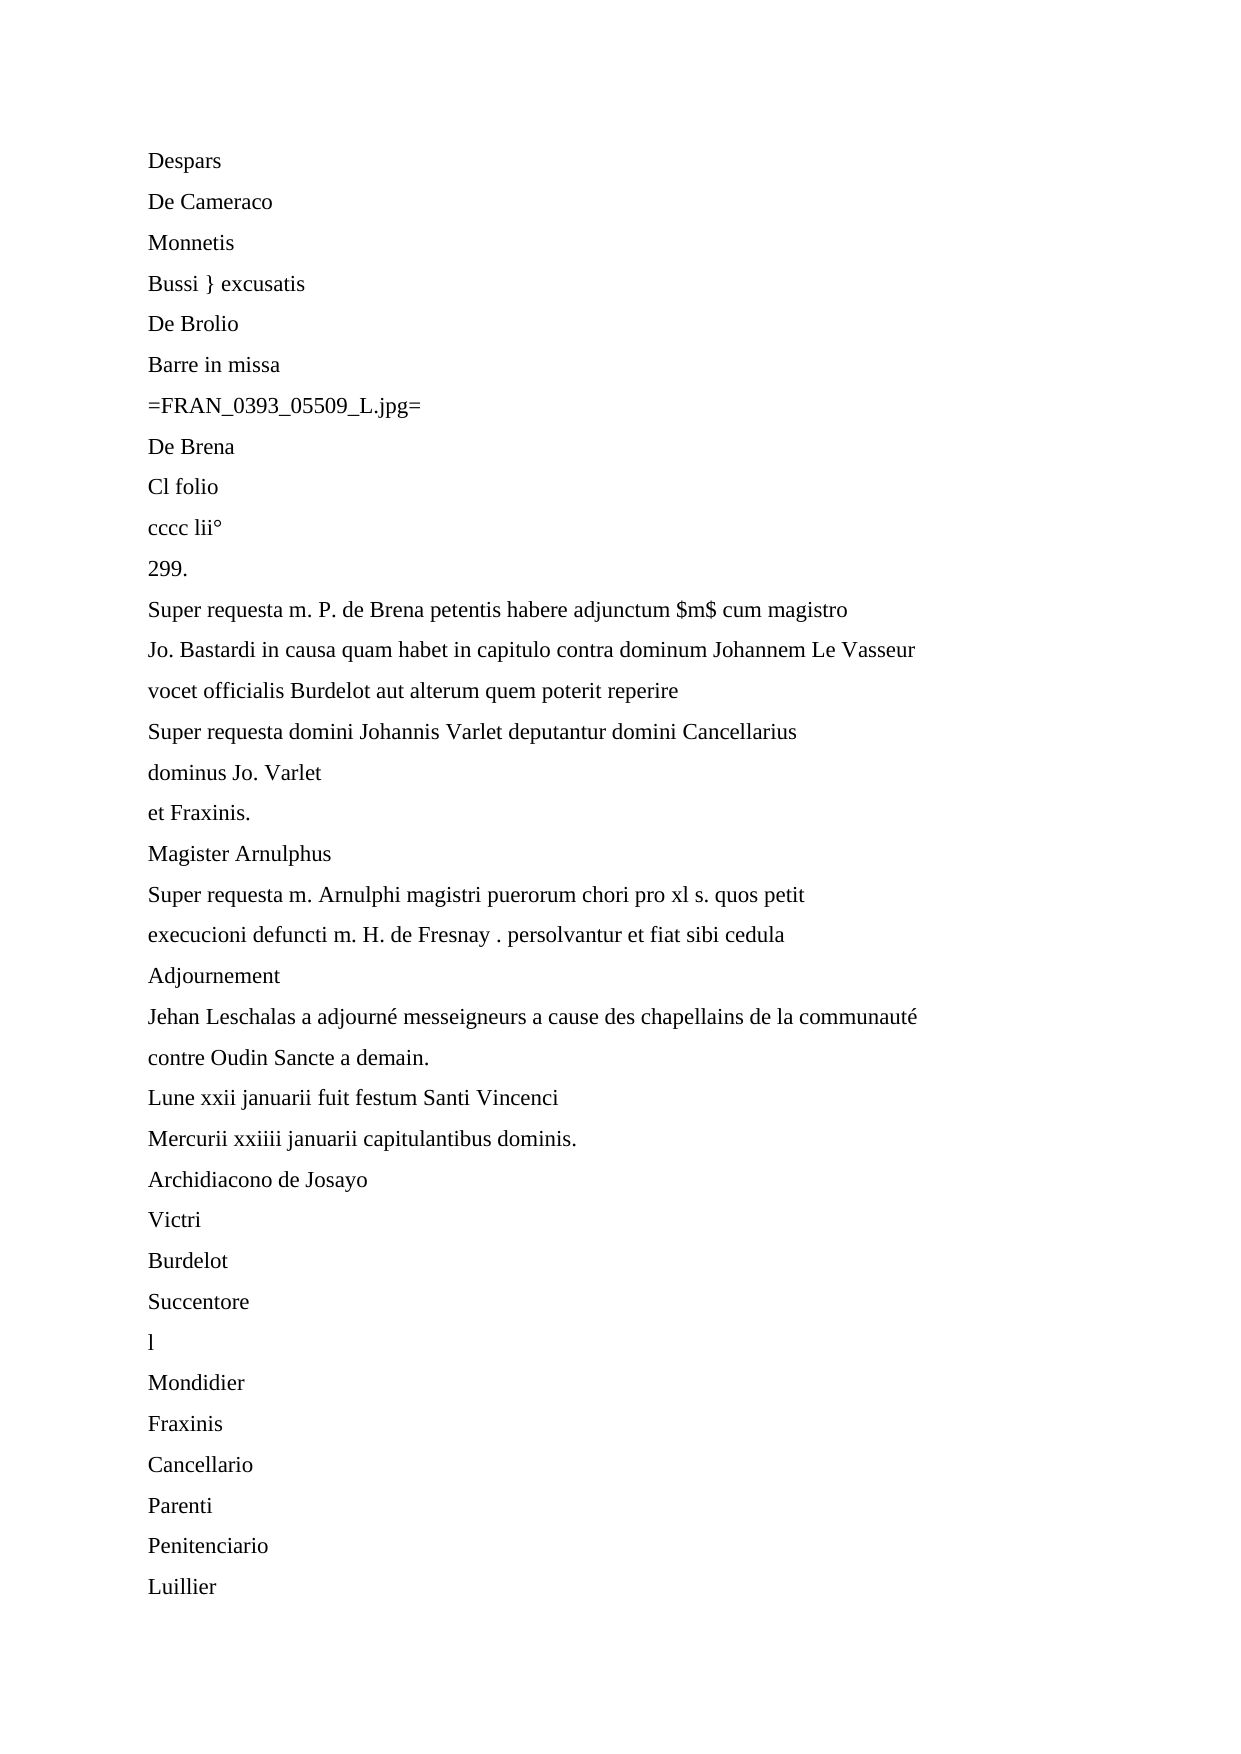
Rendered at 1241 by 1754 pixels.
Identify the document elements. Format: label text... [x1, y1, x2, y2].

text Adjournement [148, 962, 1093, 988]
text Cancellario [148, 1451, 1093, 1477]
text Despars [148, 148, 1093, 174]
text Victri [148, 1207, 1093, 1233]
text contre Oudin Sancte a demain. [148, 1044, 1093, 1070]
text Mondidier [148, 1369, 1093, 1396]
text Penitenciario [148, 1532, 1093, 1559]
text Succentore [148, 1288, 1093, 1314]
text =FRAN_0393_05509_L.jpg= [148, 392, 1093, 418]
text De Brolio [148, 311, 1093, 337]
text Barre in missa [148, 351, 1093, 378]
text execucioni defuncti m. H. de Fresnay . persolvantur et fiat sibi cedula [148, 921, 1093, 948]
text cccc lii° [148, 514, 1093, 541]
text Monnetis [148, 229, 1093, 255]
text Burdelot [148, 1247, 1093, 1274]
text De Brena [148, 433, 1093, 459]
text Bussi } excusatis [148, 270, 1093, 296]
text De Cameraco [148, 188, 1093, 215]
text Magister Arnulphus [148, 840, 1093, 866]
text Fraxinis [148, 1410, 1093, 1437]
text Super requesta m. P. de Brena petentis habere adjunctum $m$ cum magistro [148, 596, 1093, 622]
text Super requesta domini Johannis Varlet deputantur domini Cancellarius [148, 718, 1093, 744]
text Cl folio [148, 473, 1093, 500]
text Parenti [148, 1492, 1093, 1518]
text Jo. Bastardi in causa quam habet in capitulo contra dominum Johannem Le Vasseur [148, 636, 1093, 663]
text 299. [148, 555, 1093, 581]
text Luillier [148, 1573, 1093, 1599]
text l [148, 1329, 1093, 1355]
text vocet officialis Burdelot aut alterum quem poterit reperire [148, 677, 1093, 703]
text Archidiacono de Josayo [148, 1166, 1093, 1192]
text Super requesta m. Arnulphi magistri puerorum chori pro xl s. quos petit [148, 881, 1093, 907]
text Mercurii xxiiii januarii capitulantibus dominis. [148, 1125, 1093, 1151]
text Jehan Leschalas a adjourné messeigneurs a cause des chapellains de la communauté [148, 1003, 1093, 1029]
text Lune xxii januarii fuit festum Santi Vincenci [148, 1084, 1093, 1111]
text et Fraxinis. [148, 799, 1093, 826]
text dominus Jo. Varlet [148, 758, 1093, 785]
